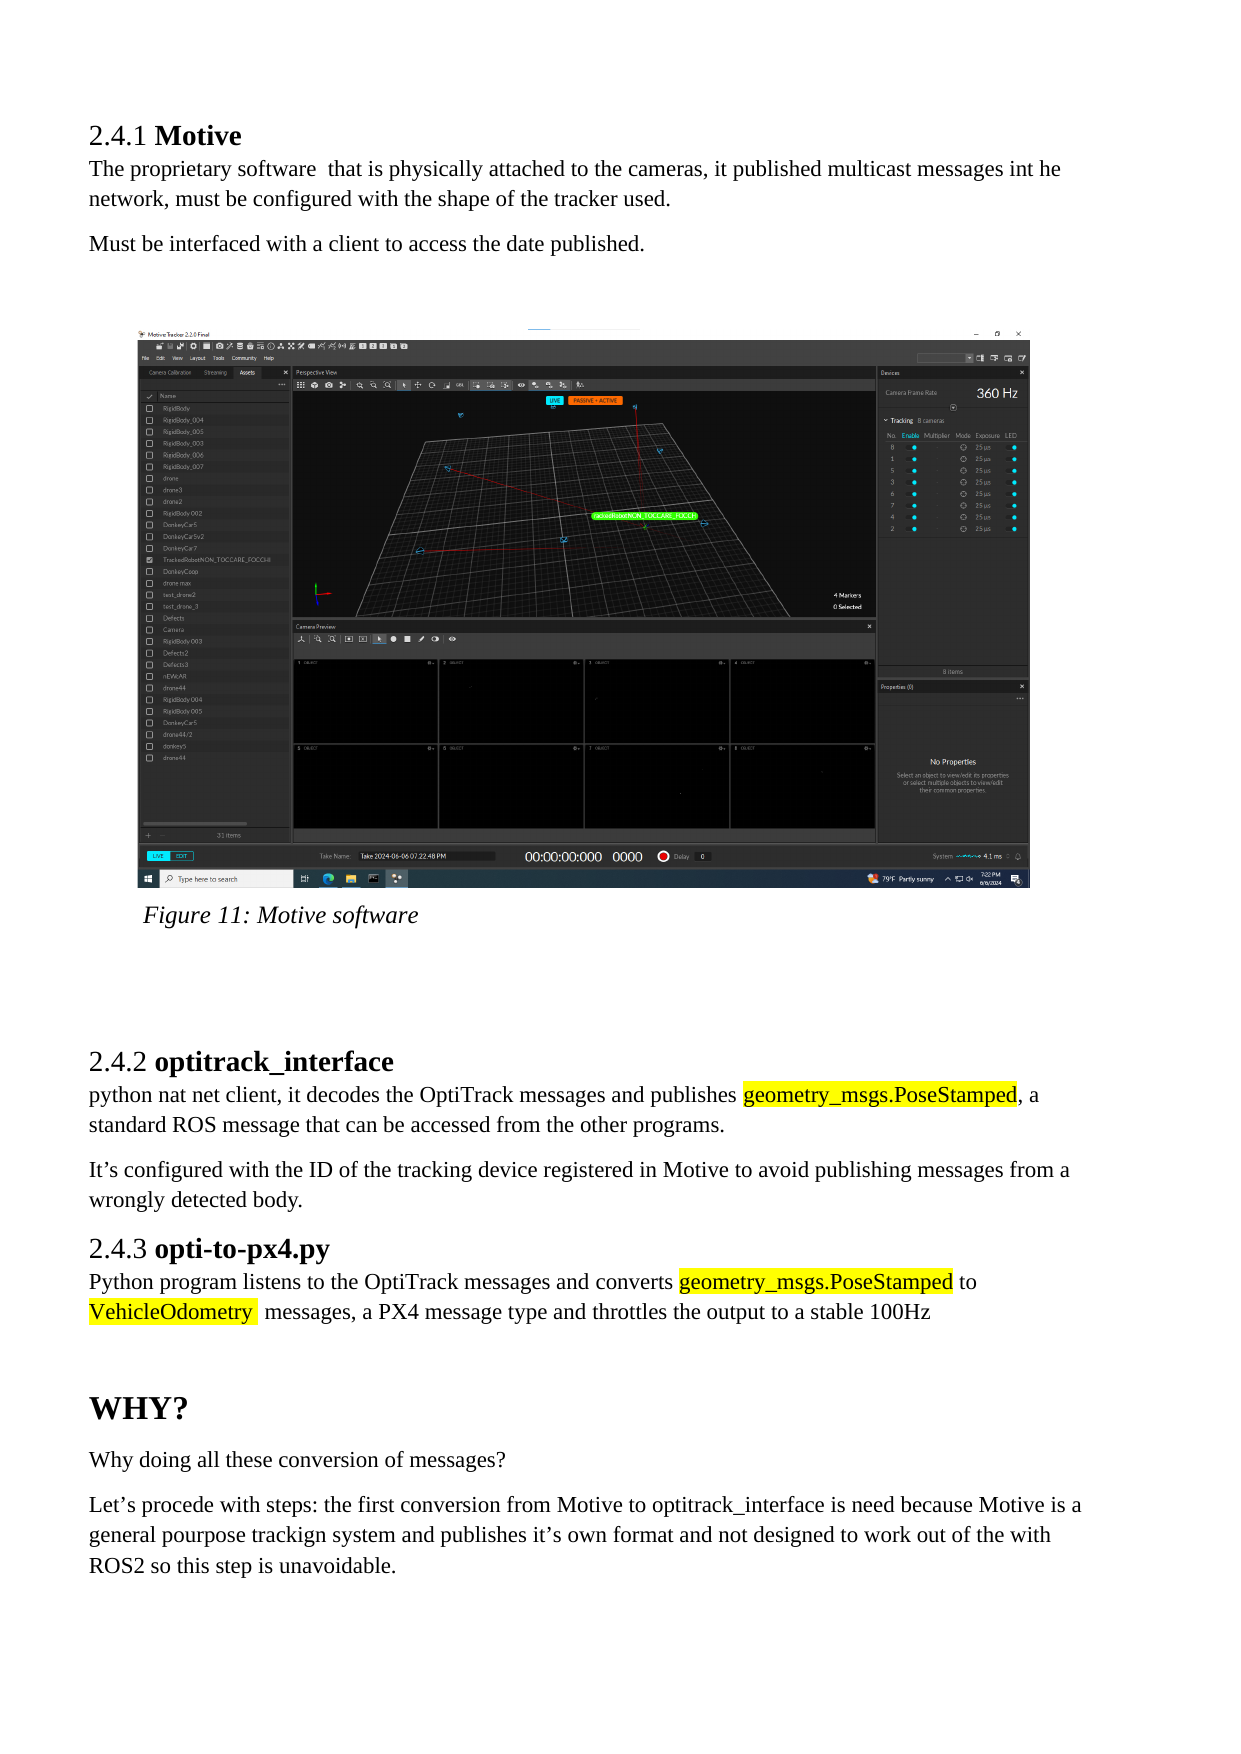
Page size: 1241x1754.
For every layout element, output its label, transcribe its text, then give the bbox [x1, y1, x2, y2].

list WHY? [0, 1388, 1092, 1426]
list Let’s procede with steps: the first conversion from Motive to optitrack_interface is need because Motive is a general pourpose trackign system and publishes it’s own format and not designed to work out of the with ROS2 so this step is unavoidable. [0, 1491, 1092, 1578]
picture [137, 329, 1030, 888]
list Python program listens to the OptiTrack messages and converts geometry_msgs.PoseStamped to VehicleOdometry messages, a PX4 message type and throttles the output to a stable 100Hz [89, 1268, 1092, 1325]
list Figure 11: Motive software [143, 888, 1035, 928]
list python nat net client, it decodes the OptiTrack messages and publishes geometry_msgs.PoseStamped, a standard ROS message that can be accessed from the other programs. [0, 1081, 1092, 1138]
list Must be interfaced with a client to access the date published. [0, 230, 1092, 256]
subtitle 2.4.2 optitrack_interface [89, 1044, 1092, 1078]
subtitle 2.4.3 opti-to-px4.py [89, 1232, 1092, 1265]
list It’s configured with the ID of the tracking device registered in Motive to avoid publishing messages from a wrongly detected body. [0, 1156, 1092, 1213]
list Why doing all these conversion of messages? [0, 1447, 1092, 1473]
list The proprietary software that is physically attached to the cameras, it published multicast messages int he network, must be configured with the shape of the tracker used. [0, 155, 1092, 211]
subtitle 2.4.1 Motive [89, 118, 1092, 152]
